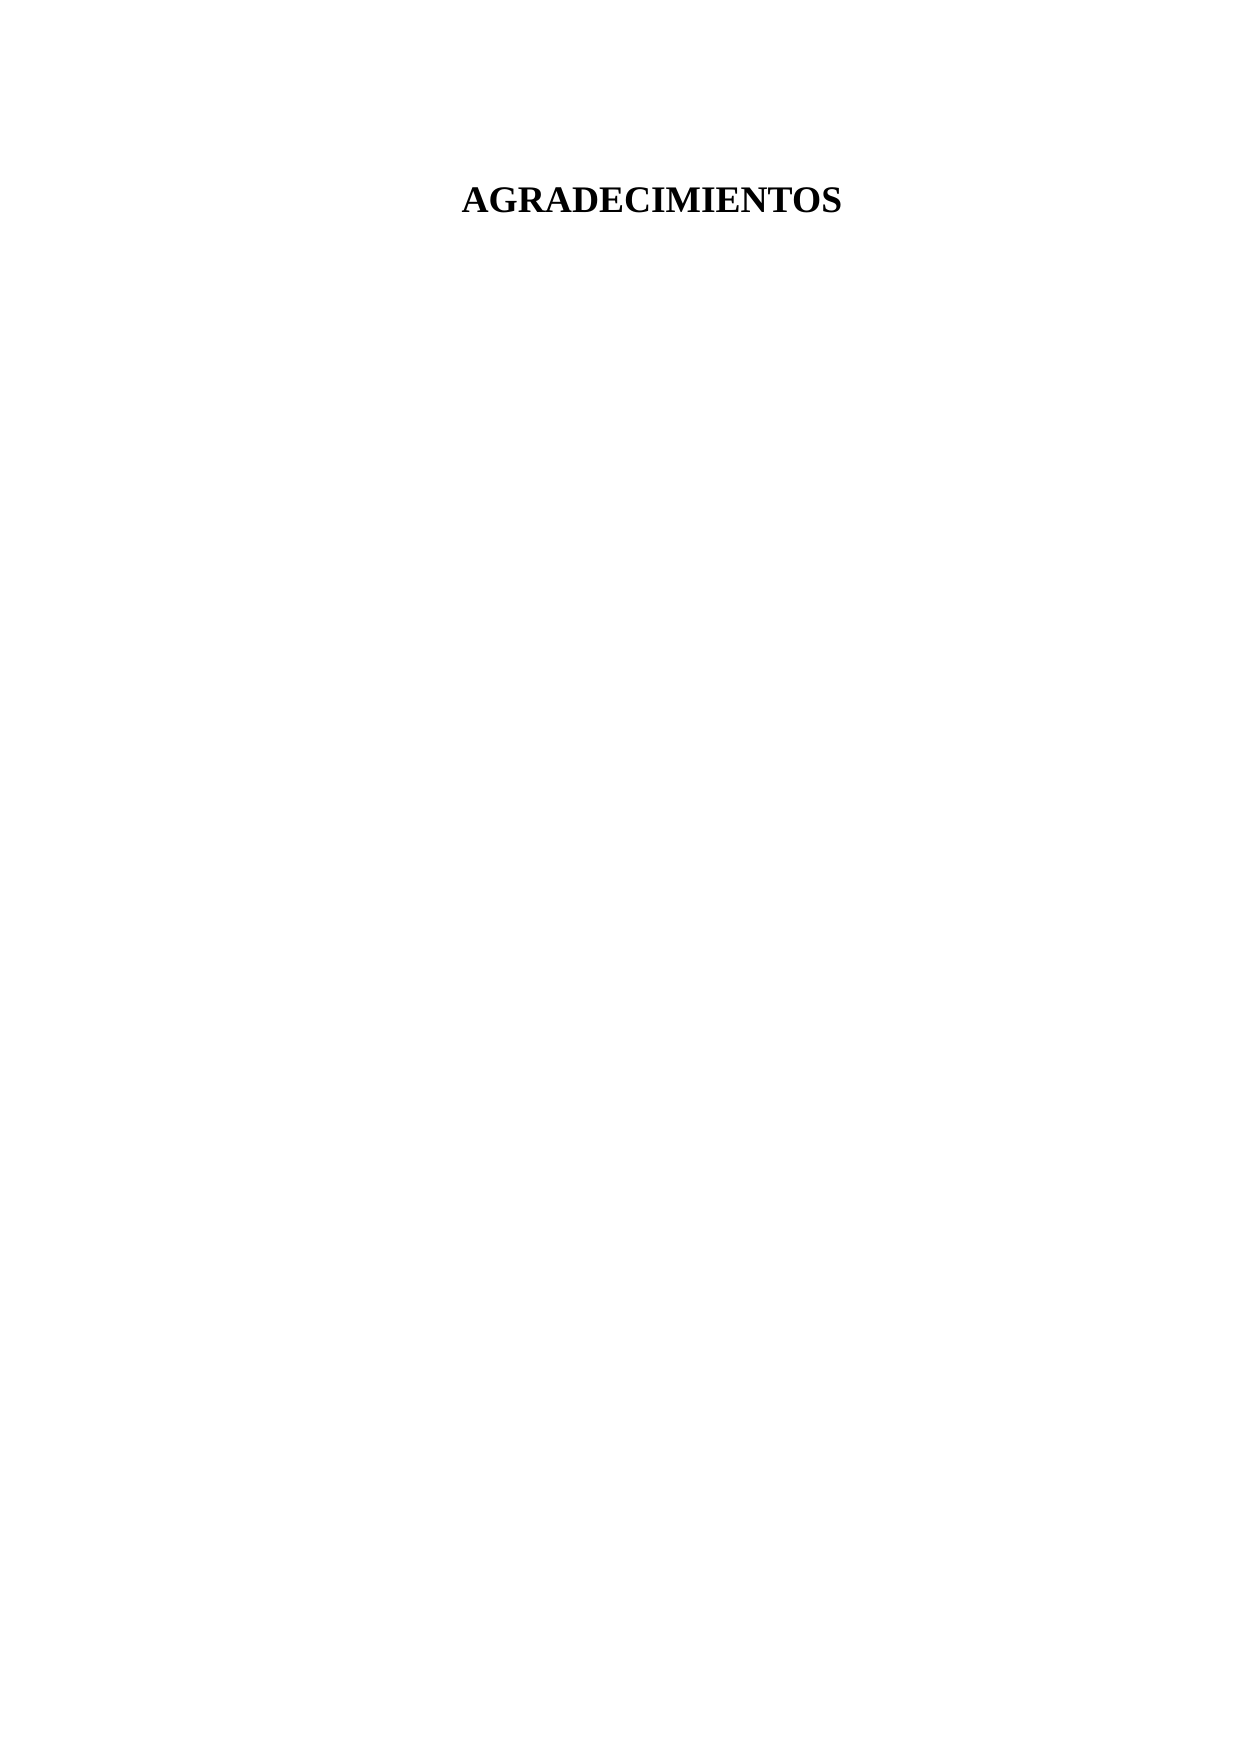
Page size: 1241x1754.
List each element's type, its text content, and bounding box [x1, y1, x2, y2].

text AGRADECIMIENTOS [177, 177, 1126, 220]
